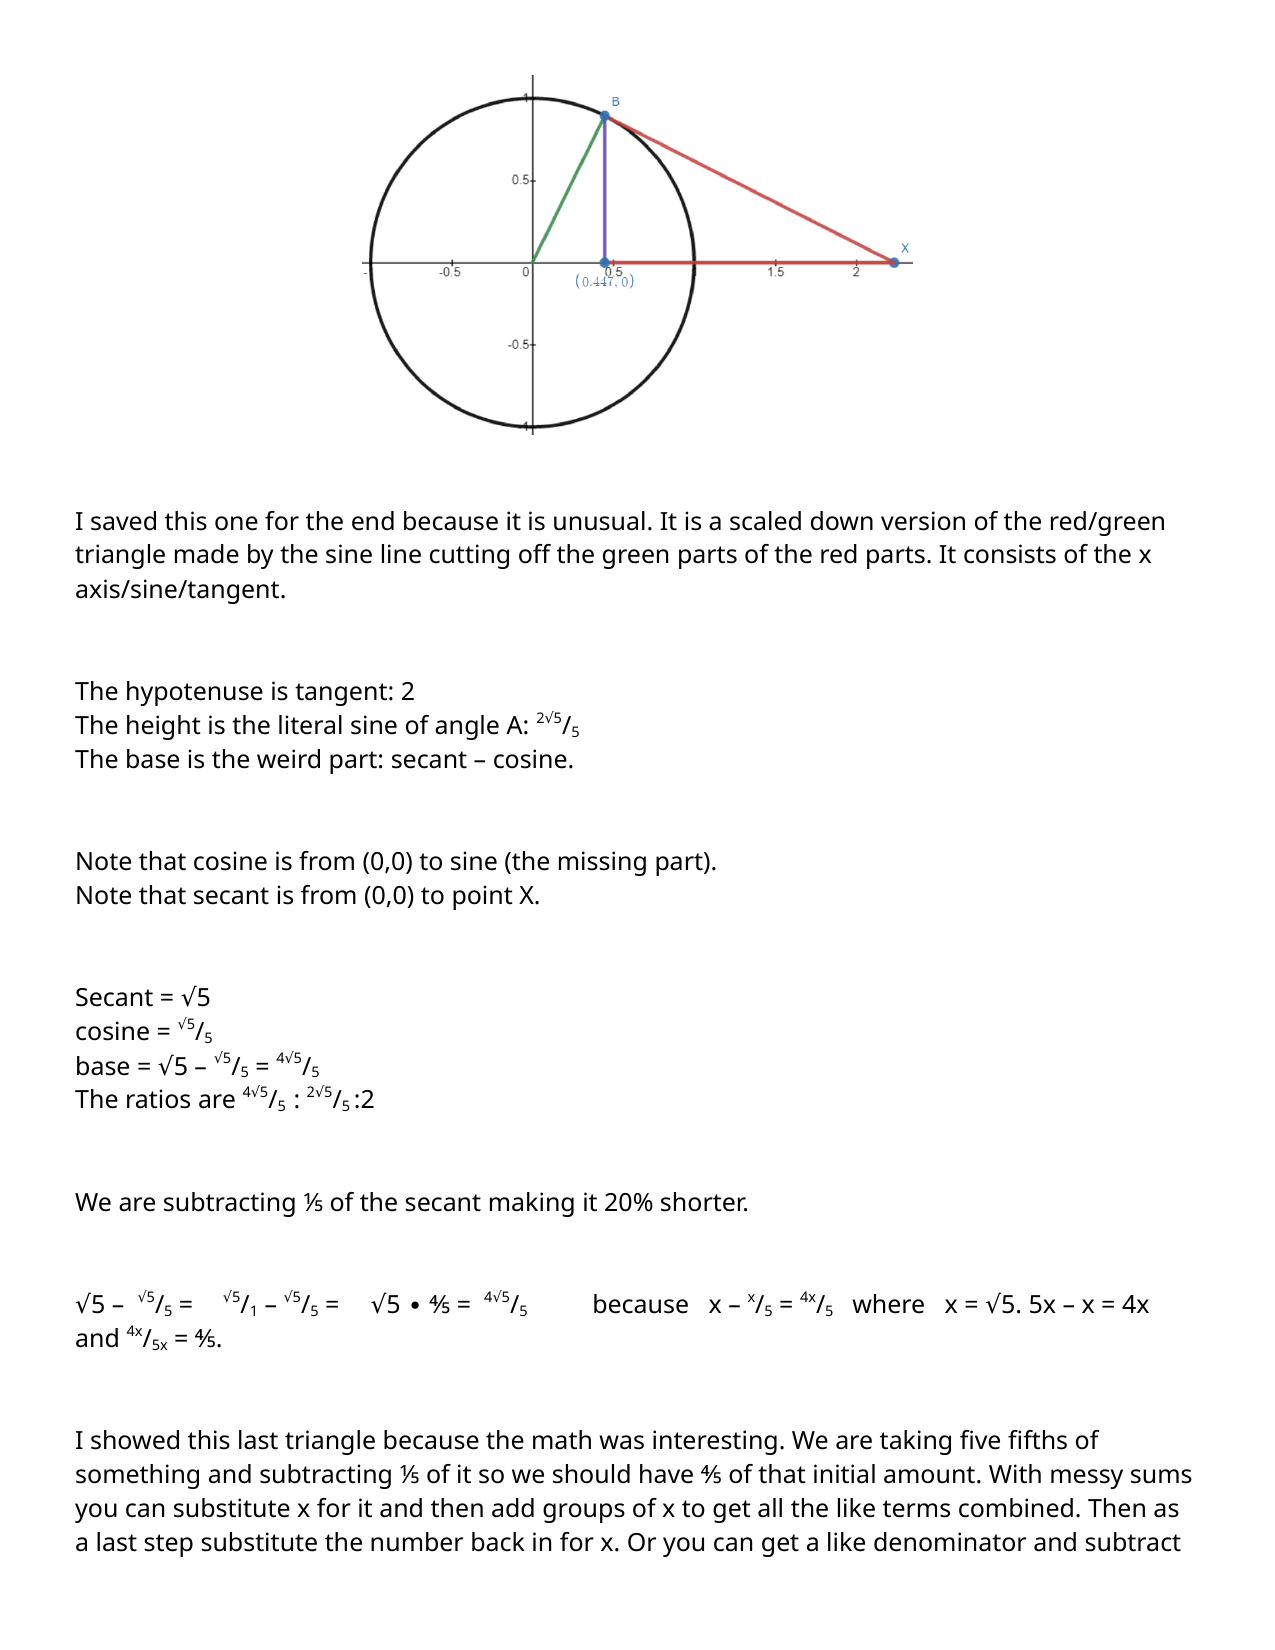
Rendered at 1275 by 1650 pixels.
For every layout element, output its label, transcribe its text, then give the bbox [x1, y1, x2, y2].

text The hypotenuse is tangent: 2 [75, 673, 1200, 707]
text base = √5 – √5/5 = 4√5/5 [75, 1048, 1200, 1082]
text √5 – √5/5 = √5/1 – √5/5 = √5 ∙ ⅘ = 4√5/5 because x – x/5 = 4x/5 where x = √5. 5x – x = 4x and 4x/5x = ⅘. [75, 1287, 1200, 1355]
text I saved this one for the end because it is unusual. It is a scaled down version of the red/green triangle made by the sine line cutting off the green parts of the red parts. It consists of the x axis/sine/tangent. [75, 503, 1200, 605]
text I showed this last triangle because the math was interesting. We are taking five fifths of something and subtracting ⅕ of it so we should have ⅘ of that initial amount. With messy sums you can substitute x for it and then add groups of x to get all the like terms combined. Then as a last step substitute the number back in for x. Or you can get a like denominator and subtract [75, 1423, 1200, 1559]
text Note that cosine is from (0,0) to sine (the missing part). [75, 844, 1200, 878]
text The height is the literal sine of angle A: 2√5/5 [75, 707, 1200, 742]
text We are subtracting ⅕ of the secant making it 20% shorter. [75, 1184, 1200, 1218]
text cosine = √5/5 [75, 1014, 1200, 1048]
text The base is the weird part: secant – cosine. [75, 742, 1200, 776]
text Secant = √5 [75, 980, 1200, 1014]
text The ratios are 4√5/5 : 2√5/5 :2 [75, 1082, 1200, 1116]
text Note that secant is from (0,0) to point X. [75, 878, 1200, 912]
